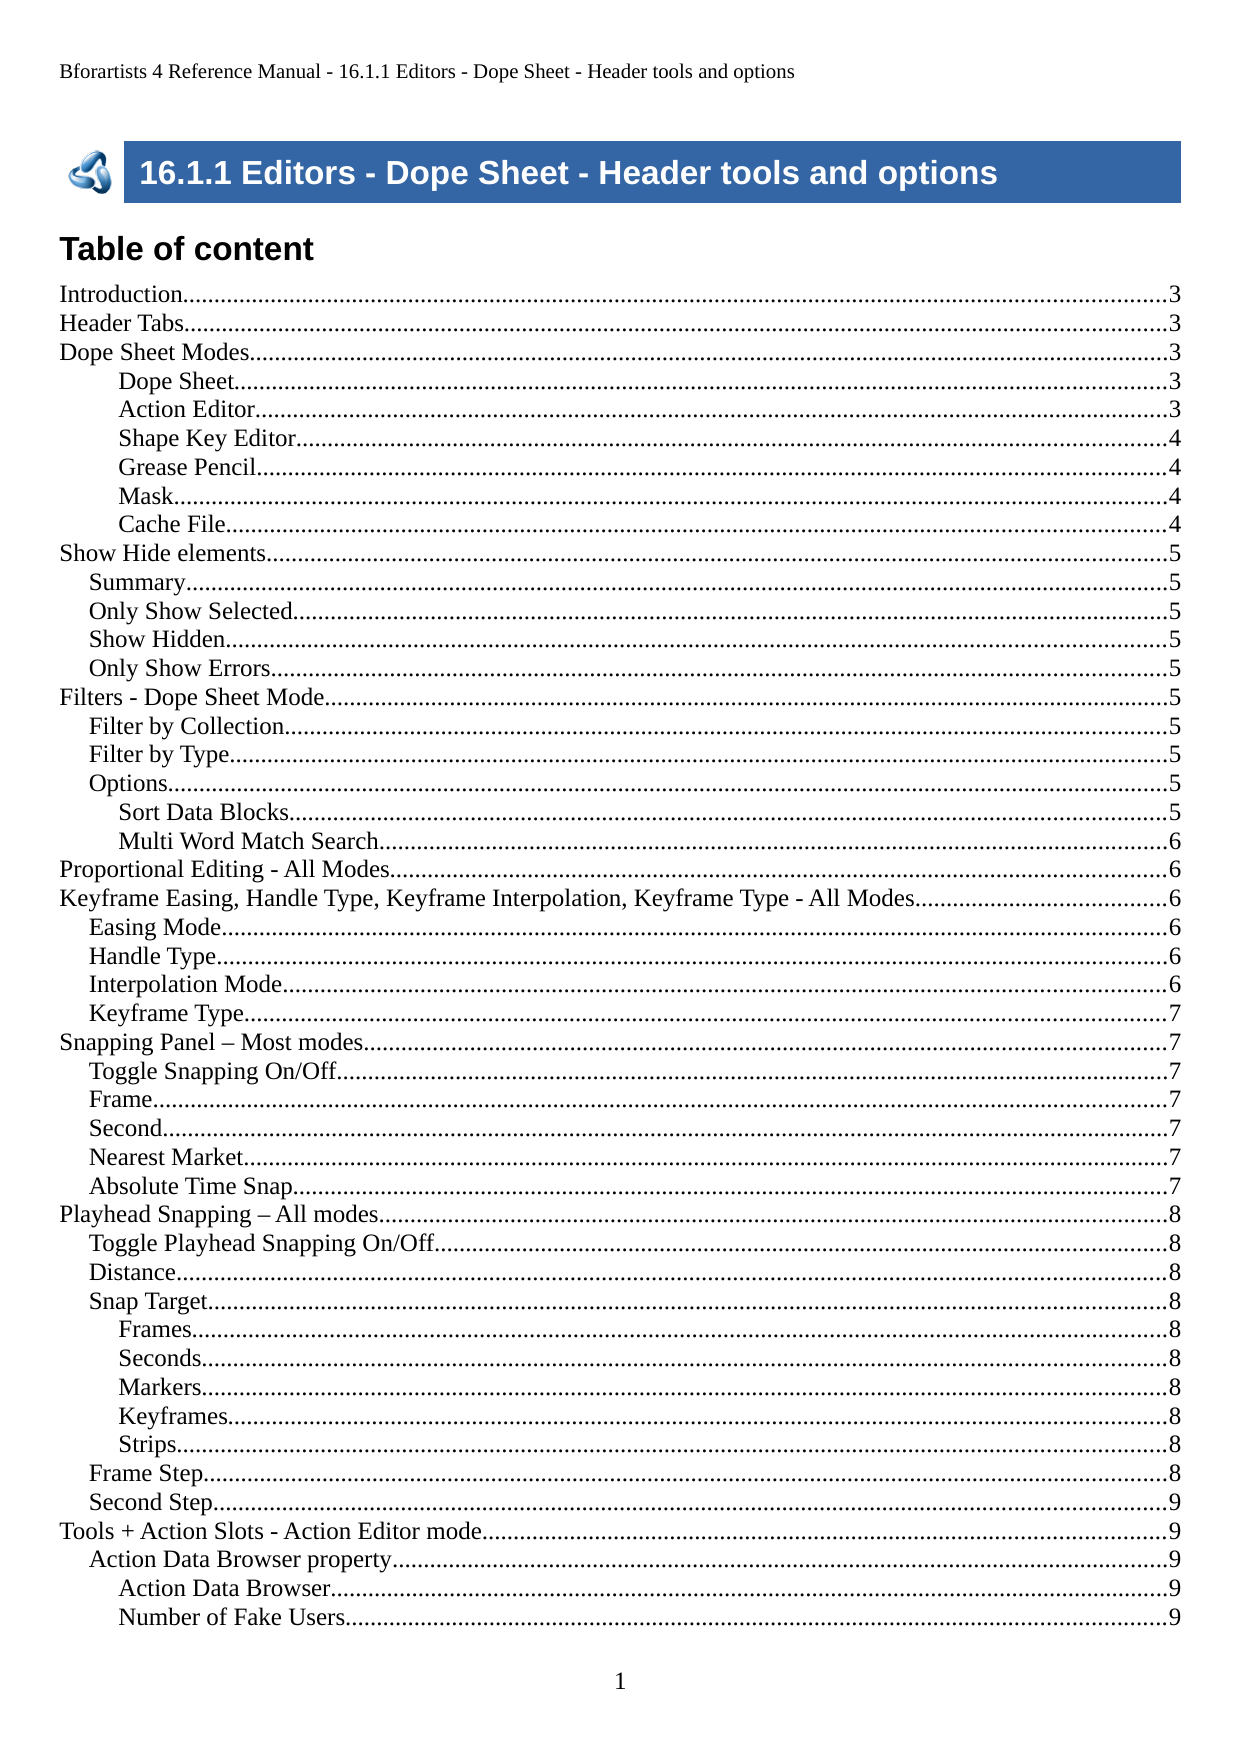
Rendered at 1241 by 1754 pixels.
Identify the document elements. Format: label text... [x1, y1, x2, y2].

text Action Data Browser 9 [118, 1573, 1181, 1602]
text Cache File 4 [118, 509, 1181, 538]
text Keyframe Type 7 [88, 998, 1181, 1027]
text Seconds 8 [118, 1343, 1181, 1372]
table_header 16.1.1 Editors - Dope Sheet - Header tools and options [124, 141, 1181, 203]
text Grease Pencil 4 [118, 452, 1181, 481]
text Action Data Browser property 9 [88, 1544, 1181, 1573]
text Multi Word Match Search 6 [118, 826, 1181, 854]
text Filters - Dope Sheet Mode 5 [59, 682, 1181, 711]
text Dope Sheet Modes 3 [59, 337, 1181, 366]
text Playhead Snapping – All modes 8 [59, 1199, 1181, 1228]
text Mask 4 [118, 481, 1181, 509]
text Show Hidden 5 [88, 624, 1181, 653]
text Markers 8 [118, 1372, 1181, 1401]
text Only Show Errors 5 [88, 653, 1181, 682]
text Frames 8 [118, 1314, 1181, 1343]
text Frame Step 8 [88, 1458, 1181, 1487]
text Strips 8 [118, 1429, 1181, 1458]
text Distance 8 [88, 1257, 1181, 1286]
text Action Editor 3 [118, 394, 1181, 423]
text Snapping Panel – Most modes 7 [59, 1027, 1181, 1056]
text Shape Key Editor 4 [118, 423, 1181, 452]
text Dope Sheet 3 [118, 366, 1181, 394]
text Interpolation Mode 6 [88, 969, 1181, 998]
table_header [59, 141, 124, 203]
text Second Step 9 [88, 1487, 1181, 1516]
text Handle Type 6 [88, 941, 1181, 969]
text Toggle Snapping On/Off 7 [88, 1056, 1181, 1084]
text Absolute Time Snap 7 [88, 1171, 1181, 1199]
text Easing Mode 6 [88, 912, 1181, 941]
text Toggle Playhead Snapping On/Off 8 [88, 1228, 1181, 1257]
picture [65, 147, 114, 197]
text Number of Fake Users 9 [118, 1602, 1181, 1631]
text Only Show Selected 5 [88, 596, 1181, 624]
text Show Hide elements 5 [59, 538, 1181, 567]
text Nearest Market 7 [88, 1142, 1181, 1171]
text Keyframes 8 [118, 1401, 1181, 1429]
text Header Tabs 3 [59, 308, 1181, 337]
text Options 5 [88, 768, 1181, 797]
text Filter by Collection 5 [88, 711, 1181, 739]
text Tools + Action Slots - Action Editor mode 9 [59, 1516, 1181, 1544]
text Proportional Editing - All Modes 6 [59, 854, 1181, 883]
text Filter by Type 5 [88, 739, 1181, 768]
text Sort Data Blocks 5 [118, 797, 1181, 826]
text Keyframe Easing, Handle Type, Keyframe Interpolation, Keyframe Type - All Modes 6 [59, 883, 1181, 912]
subtitle Table of content [59, 228, 1181, 267]
text Frame 7 [88, 1084, 1181, 1113]
text Summary 5 [88, 567, 1181, 596]
text Introduction 3 [59, 279, 1181, 308]
text Snap Target 8 [88, 1286, 1181, 1314]
text Second 7 [88, 1113, 1181, 1142]
